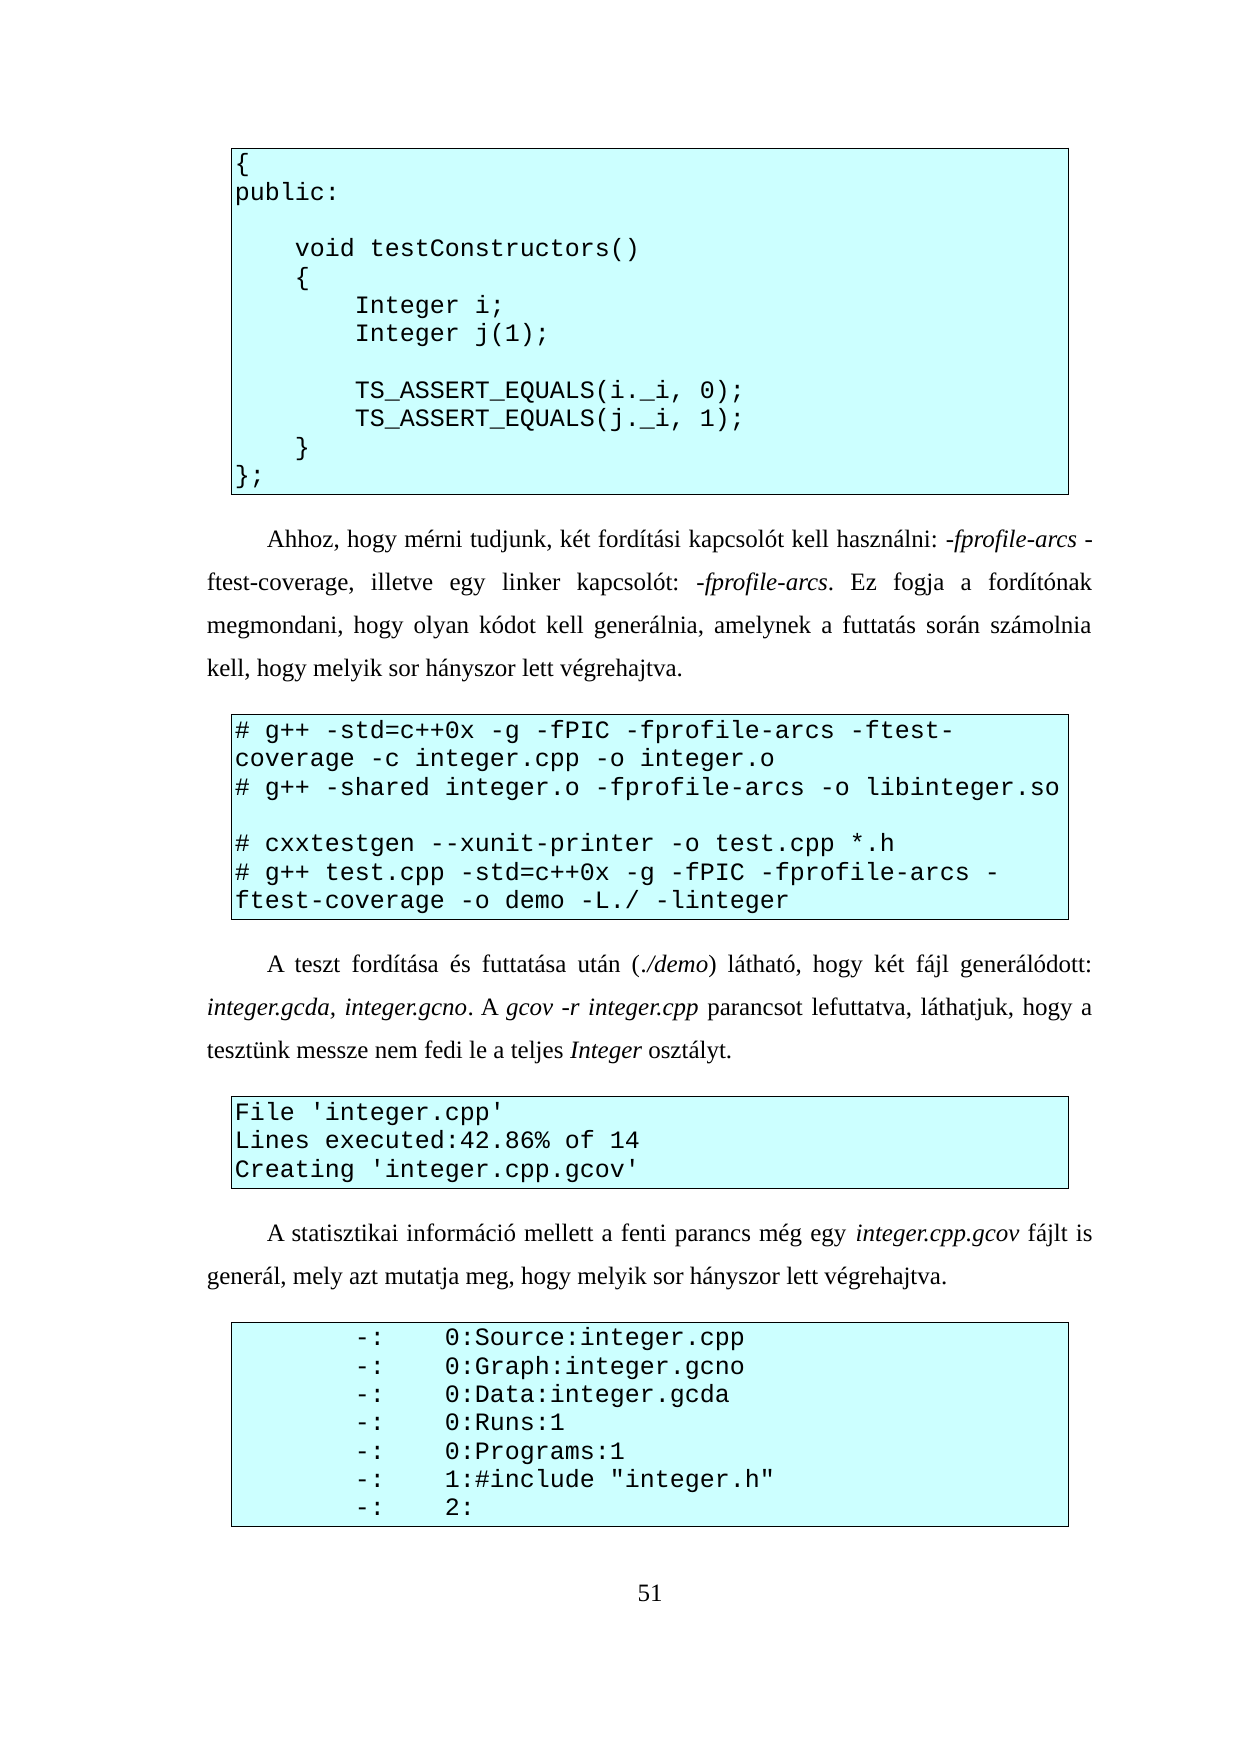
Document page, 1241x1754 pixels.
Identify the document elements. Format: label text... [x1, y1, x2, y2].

text A teszt fordítása és futtatása után (./demo) látható, hogy két fájl generálódott: integer.gcda, integer.gcno. A gcov -r integer.cpp parancsot lefuttatva, láthatjuk, hogy a tesztünk messze nem fedi le a teljes Integer osztályt. [207, 949, 1093, 1064]
text Ahhoz, hogy mérni tudjunk, két fordítási kapcsolót kell használni: -fprofile-arcs -ftest-coverage, illetve egy linker kapcsolót: -fprofile-arcs. Ez fogja a fordítónak megmondani, hogy olyan kódot kell generálnia, amelynek a futtatás során számolnia kell, hogy melyik sor hányszor lett végrehajtva. [207, 524, 1093, 682]
text { public: void testConstructors() { Integer i; Integer j(1); TS_ASSERT_EQUALS(i._i, 0); TS_ASSERT_EQUALS(j._i, 1); } }; [232, 149, 1068, 494]
text # g++ -std=c++0x -g -fPIC -fprofile-arcs -ftest-coverage -c integer.cpp -o integer.o # g++ -shared integer.o -fprofile-arcs -o libinteger.so # cxxtestgen --xunit-printer -o test.cpp *.h # g++ test.cpp -std=c++0x -g -fPIC -fprofile-arcs -ftest-coverage -o demo -L./ -linteger [232, 715, 1068, 919]
text A statisztikai információ mellett a fenti parancs még egy integer.cpp.gcov fájlt is generál, mely azt mutatja meg, hogy melyik sor hányszor lett végrehajtva. [207, 1218, 1093, 1289]
text File 'integer.cpp' Lines executed:42.86% of 14 Creating 'integer.cpp.gcov' [232, 1097, 1068, 1188]
text -: 0:Source:integer.cpp -: 0:Graph:integer.gcno -: 0:Data:integer.gcda -: 0:Runs:1 -: 0:Programs:1 -: 1:#include "integer.h" -: 2: [232, 1323, 1068, 1526]
